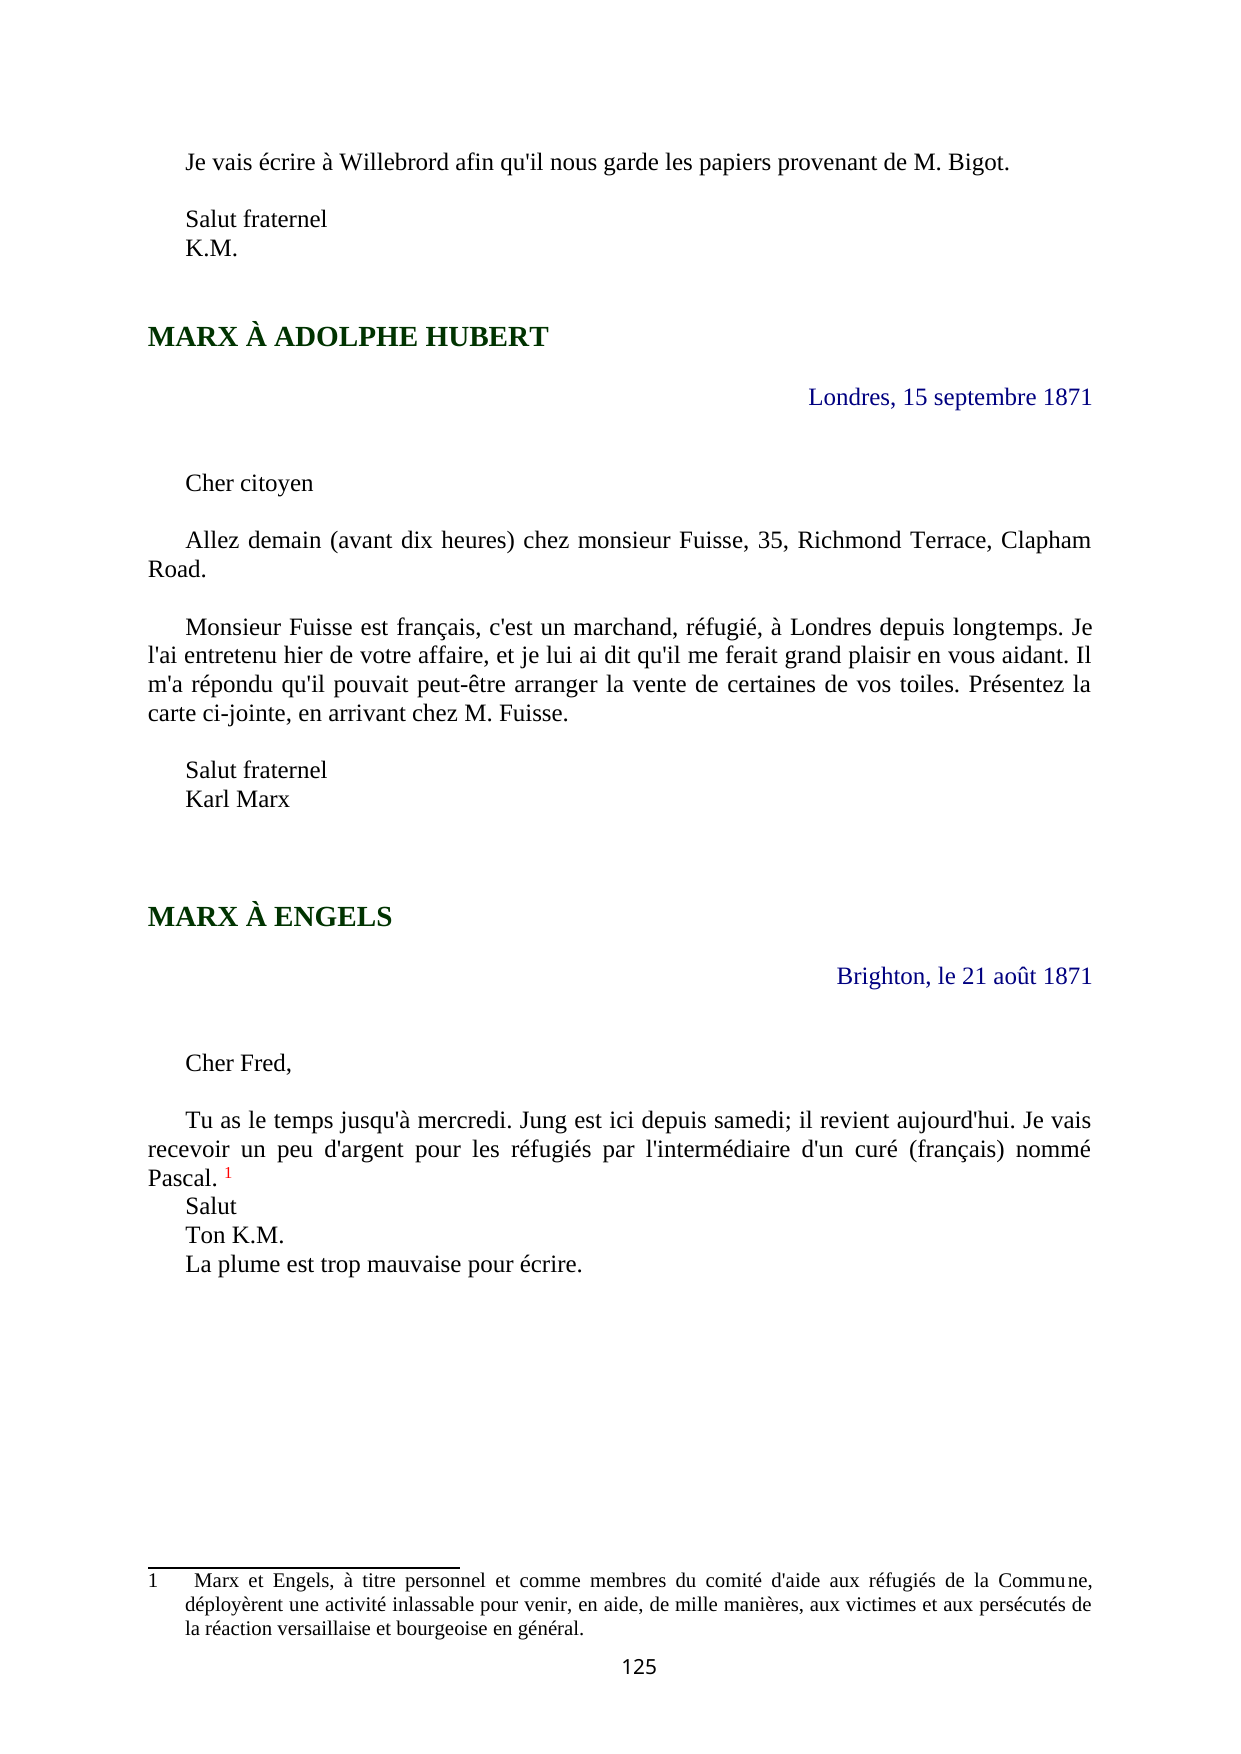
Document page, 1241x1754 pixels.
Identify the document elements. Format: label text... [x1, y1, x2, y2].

text Cher citoyen [148, 468, 1093, 497]
text Monsieur Fuisse est français, c'est un marchand, réfugié, à Londres depuis long­temps. Je l'ai entretenu hier de votre affaire, et je lui ai dit qu'il me ferait grand plaisir en vous aidant. Il m'a répondu qu'il pouvait peut-être arranger la vente de certaines de vos toiles. Présentez la carte ci-jointe, en arrivant chez M. Fuisse. [148, 612, 1093, 727]
text Salut fraternel [148, 755, 1093, 784]
text Brighton, le 21 août 1871 [148, 961, 1093, 990]
text Allez demain (avant dix heures) chez monsieur Fuisse, 35, Richmond Terrace, Clapham Road. [148, 525, 1093, 583]
text La plume est trop mauvaise pour écrire. [148, 1249, 1093, 1278]
text Ton K.M. [148, 1220, 1093, 1249]
text Salut fraternel [148, 204, 1093, 233]
text Salut [148, 1191, 1093, 1220]
text Karl Marx [148, 784, 1093, 813]
text Tu as le temps jusqu'à mercredi. Jung est ici depuis samedi; il revient aujourd'hui. Je vais recevoir un peu d'argent pour les réfugiés par l'intermédiaire d'un curé (français) nommé Pascal. [148, 1105, 1093, 1191]
text Londres, 15 septembre 1871 [148, 382, 1093, 410]
text K.M. [148, 233, 1093, 262]
text Cher Fred, [148, 1048, 1093, 1076]
text Marx et Engels, à titre personnel et comme membres du comité d'aide aux réfugiés de la Commu­ne, déployèrent une activité inlassable pour venir, en aide, de mille manières, aux victimes et aux persécutés de la réaction versaillaise et bourgeoise en général. [148, 1568, 1093, 1640]
text Je vais écrire à Willebrord afin qu'il nous garde les papiers provenant de M. Bigot. [148, 147, 1093, 176]
text MARX À ADOLPHE HUBERT [148, 319, 1093, 353]
text MARX À ENGELS [148, 899, 1093, 933]
